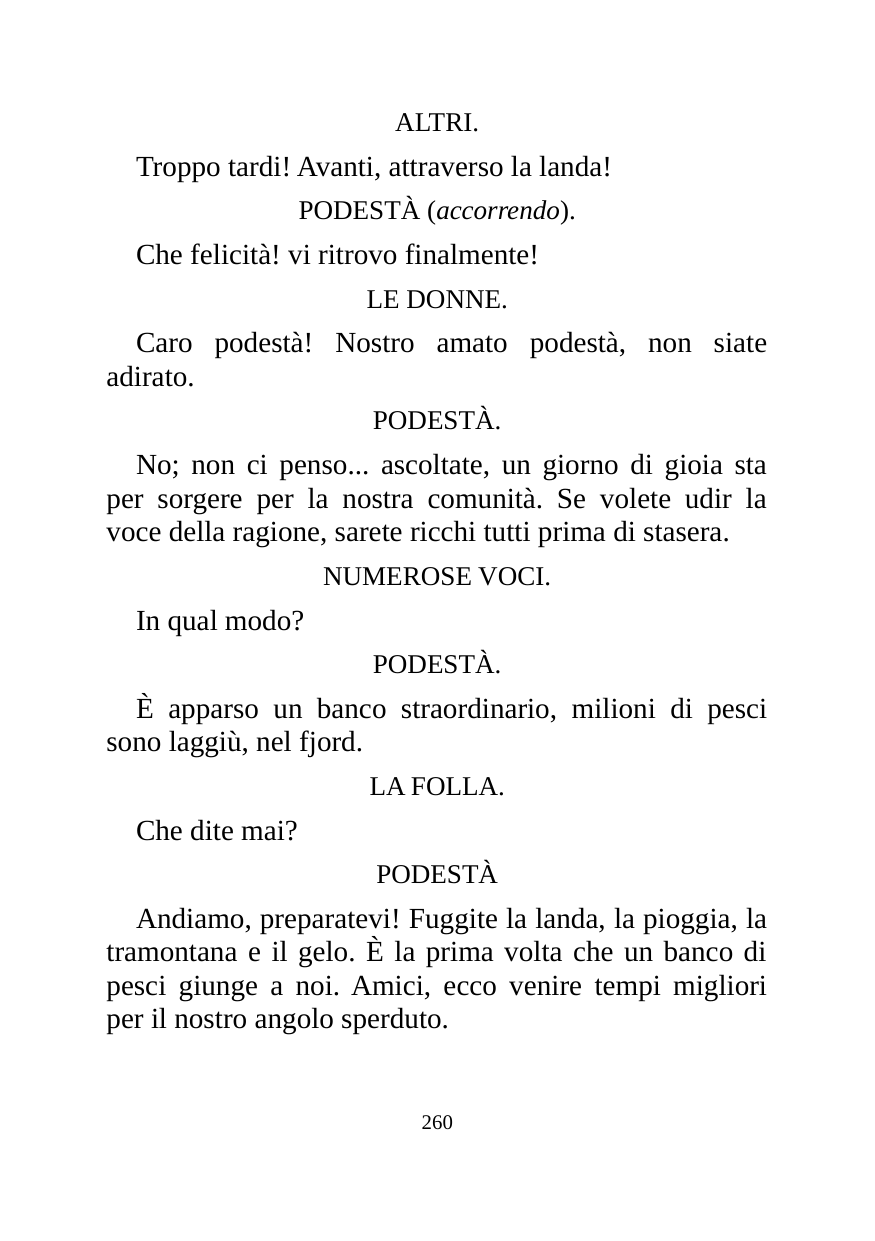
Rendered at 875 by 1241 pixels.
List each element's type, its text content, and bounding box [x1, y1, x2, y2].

text PODESTÀ (accorrendo). [106, 194, 768, 226]
text LA FOLLA. [106, 770, 768, 801]
text ALTRI. [106, 106, 768, 137]
text Troppo tardi! Avanti, attraverso la landa! [106, 149, 768, 183]
text Andiamo, preparatevi! Fuggite la landa, la pioggia, la tramontana e il gelo. È la prima volta che un banco di pesci giunge a noi. Amici, ecco venire tempi migliori per il nostro angolo sperduto. [106, 901, 768, 1035]
text PODESTÀ. [106, 404, 768, 436]
text PODESTÀ. [106, 648, 768, 679]
text Caro podestà! Nostro amato podestà, non siate adirato. [106, 326, 768, 393]
text In qual modo? [106, 603, 768, 636]
text Che dite mai? [106, 813, 768, 846]
text PODESTÀ [106, 858, 768, 889]
text LE DONNE. [106, 283, 768, 314]
text È apparso un banco straordinario, milioni di pesci sono laggiù, nel fjord. [106, 691, 768, 758]
text No; non ci penso... ascoltate, un giorno di gioia sta per sorgere per la nostra comunità. Se volete udir la voce della ragione, sarete ricchi tutti prima di stasera. [106, 447, 768, 548]
text NUMEROSE VOCI. [106, 560, 768, 591]
text Che felicità! vi ritrovo finalmente! [106, 237, 768, 271]
